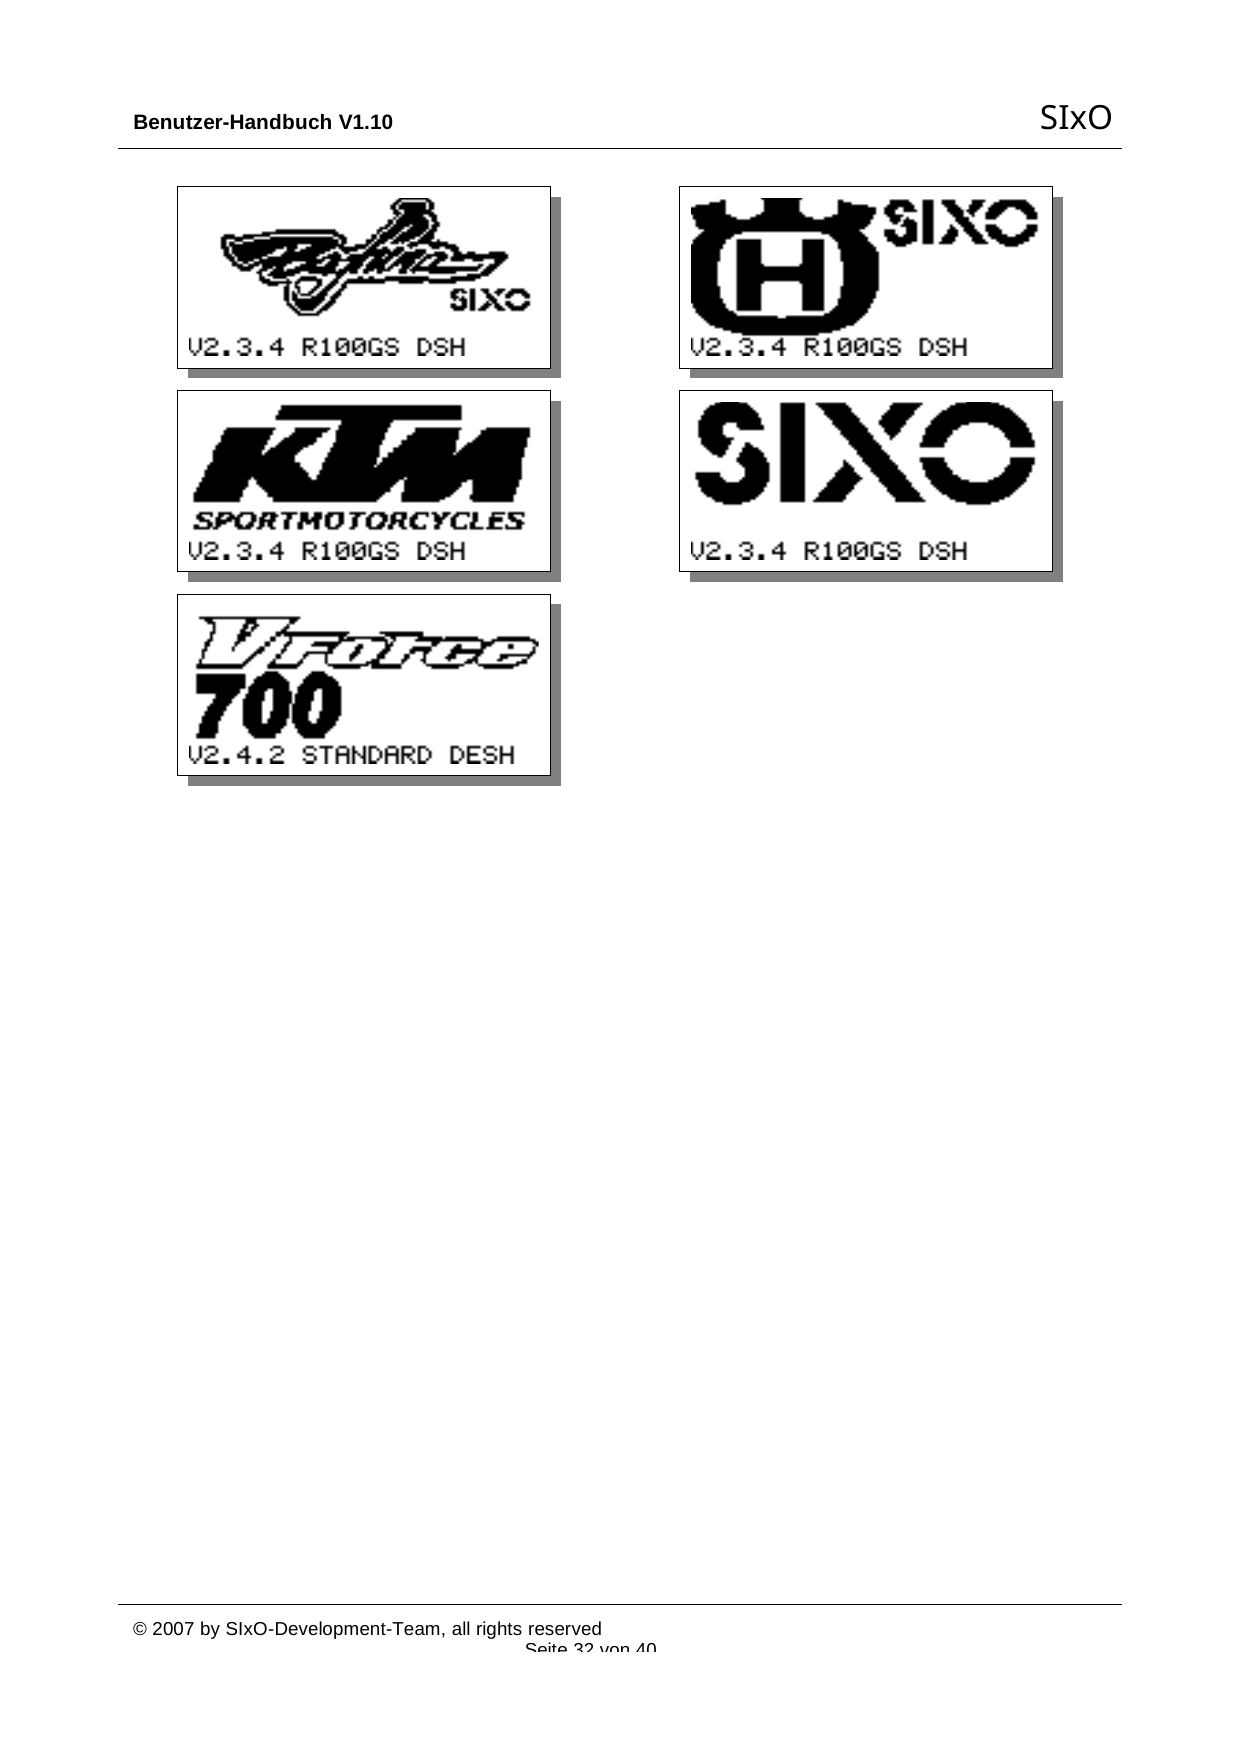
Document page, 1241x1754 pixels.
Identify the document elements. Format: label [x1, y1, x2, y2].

picture [189, 198, 539, 356]
table_cell [620, 384, 1122, 588]
table_cell [118, 588, 620, 792]
picture [189, 402, 539, 560]
picture [691, 198, 1041, 356]
picture [691, 402, 1041, 560]
table_cell [118, 384, 620, 588]
table_cell [620, 588, 1122, 792]
picture [189, 605, 539, 764]
table_cell [118, 180, 620, 384]
table_cell [620, 180, 1122, 384]
